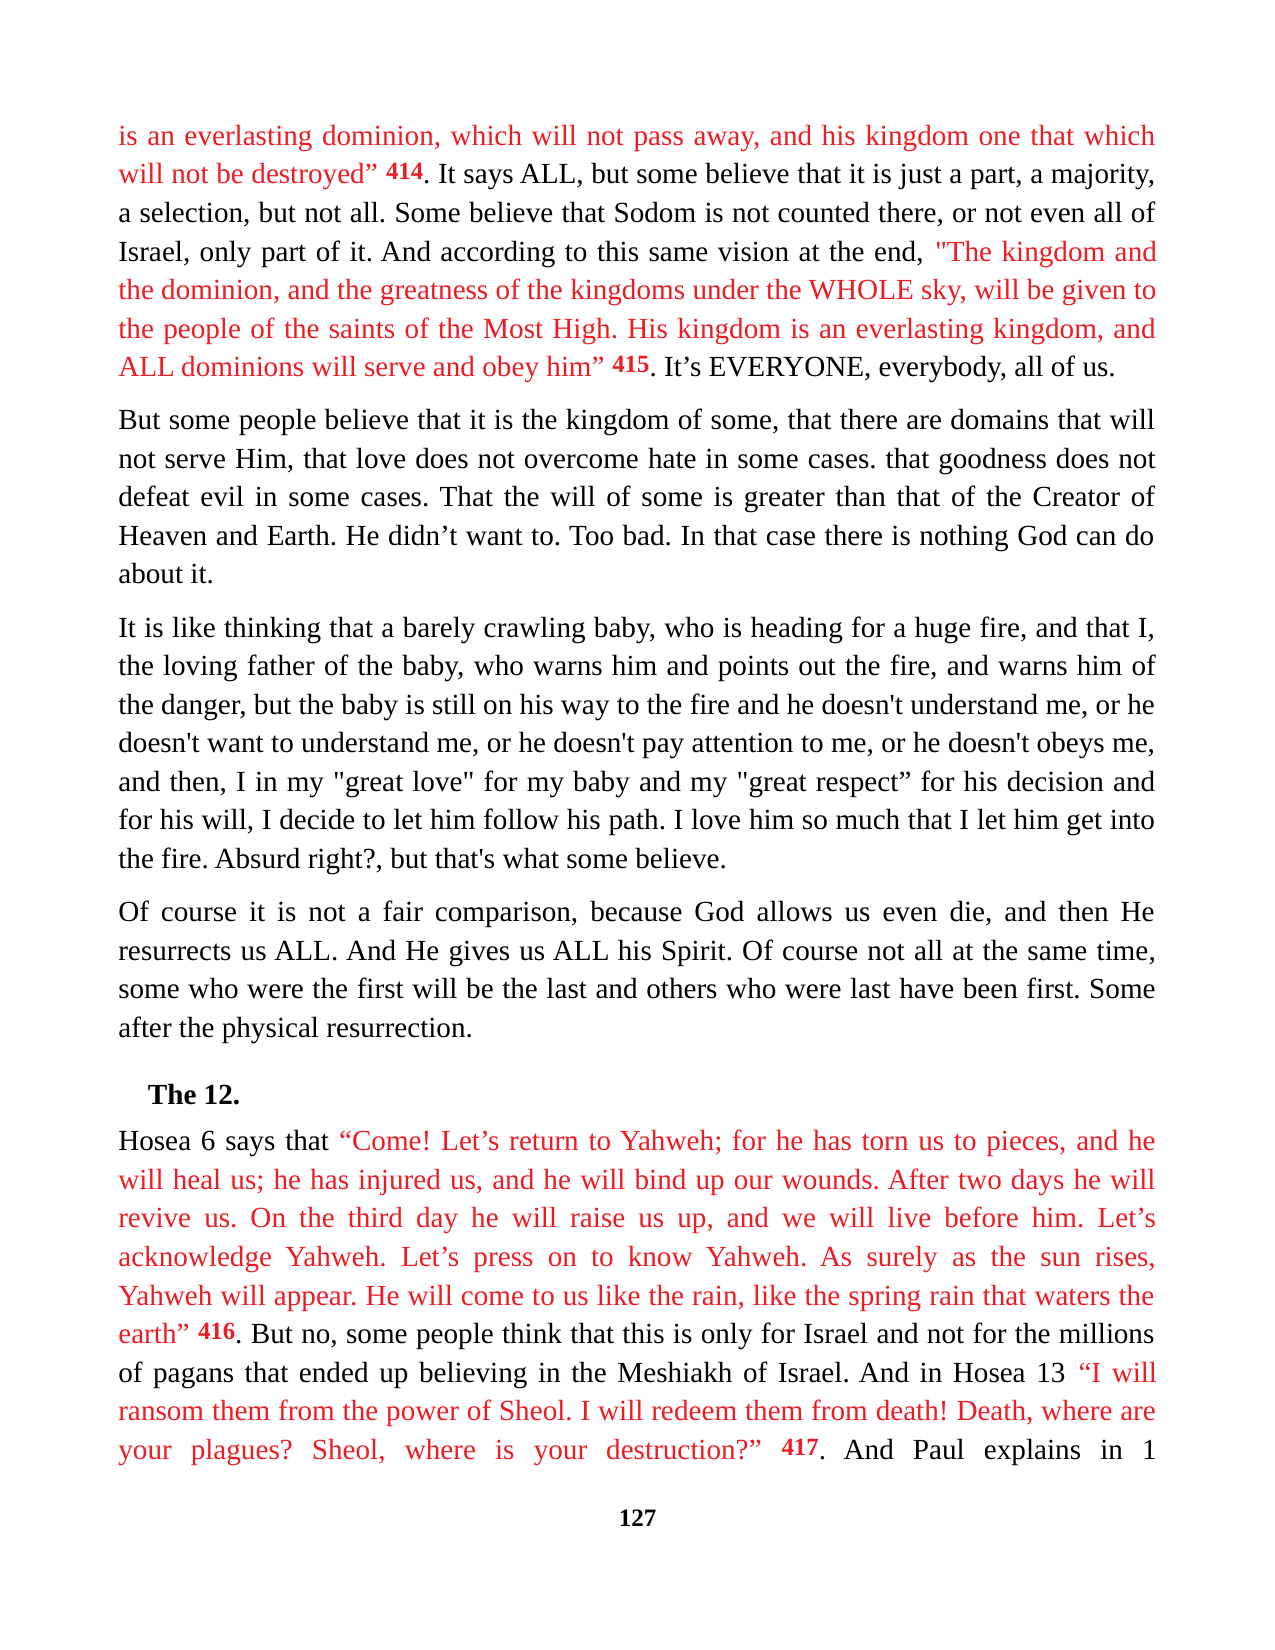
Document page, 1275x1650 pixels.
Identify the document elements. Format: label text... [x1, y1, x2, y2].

text Of course it is not a fair comparison, because God allows us even die, and then He resurrects us ALL. And He gives us ALL his Spirit. Of course not all at the same time, some who were the first will be the last and others who were last have been first. Some after the physical resurrection. [118, 894, 1157, 1043]
text Hosea 6 says that “Come! Let’s return to Yahweh; for he has torn us to pieces, and he will heal us; he has injured us, and he will bind up our wounds. After two days he will revive us. On the third day he will raise us up, and we will live before him. Let’s acknowledge Yahweh. Let’s press on to know Yahweh. As surely as the sun rises, Yahweh will appear. He will come to us like the rain, like the spring rain that waters the earth” . But no, some people think that this is only for Israel and not for the millions of pagans that ended up believing in the Meshiakh of Israel. And in Hosea 13 “I will ransom them from the power of Sheol. I will redeem them from death! Death, where are your plagues? Sheol, where is your destruction?” . And Paul explains in 1 [118, 1123, 1157, 1465]
subtitle The 12. [148, 1077, 1157, 1111]
text is an everlasting dominion, which will not pass away, and his kingdom one that which will not be destroyed” . It says ALL, but some believe that it is just a part, a majority, a selection, but not all. Some believe that Sodom is not counted there, or not even all of Israel, only part of it. And according to this same vision at the end, "The kingdom and the dominion, and the greatness of the kingdoms under the WHOLE sky, will be given to the people of the saints of the Most High. His kingdom is an everlasting kingdom, and ALL dominions will serve and obey him” . It’s EVERYONE, everybody, all of us. [118, 118, 1157, 383]
text It is like thinking that a barely crawling baby, who is heading for a huge fire, and that I, the loving father of the baby, who warns him and points out the fire, and warns him of the danger, but the baby is still on his way to the fire and he doesn't understand me, or he doesn't want to understand me, or he doesn't pay attention to me, or he doesn't obeys me, and then, I in my "great love" for my baby and my "great respect” for his decision and for his will, I decide to let him follow his path. I love him so much that I let him get into the fire. Absurd right?, but that's what some believe. [118, 610, 1157, 874]
text But some people believe that it is the kingdom of some, that there are domains that will not serve Him, that love does not overcome hate in some cases. that goodness does not defeat evil in some cases. That the will of some is greater than that of the Creator of Heaven and Earth. He didn’t want to. Too bad. In that case there is nothing God can do about it. [118, 402, 1157, 590]
